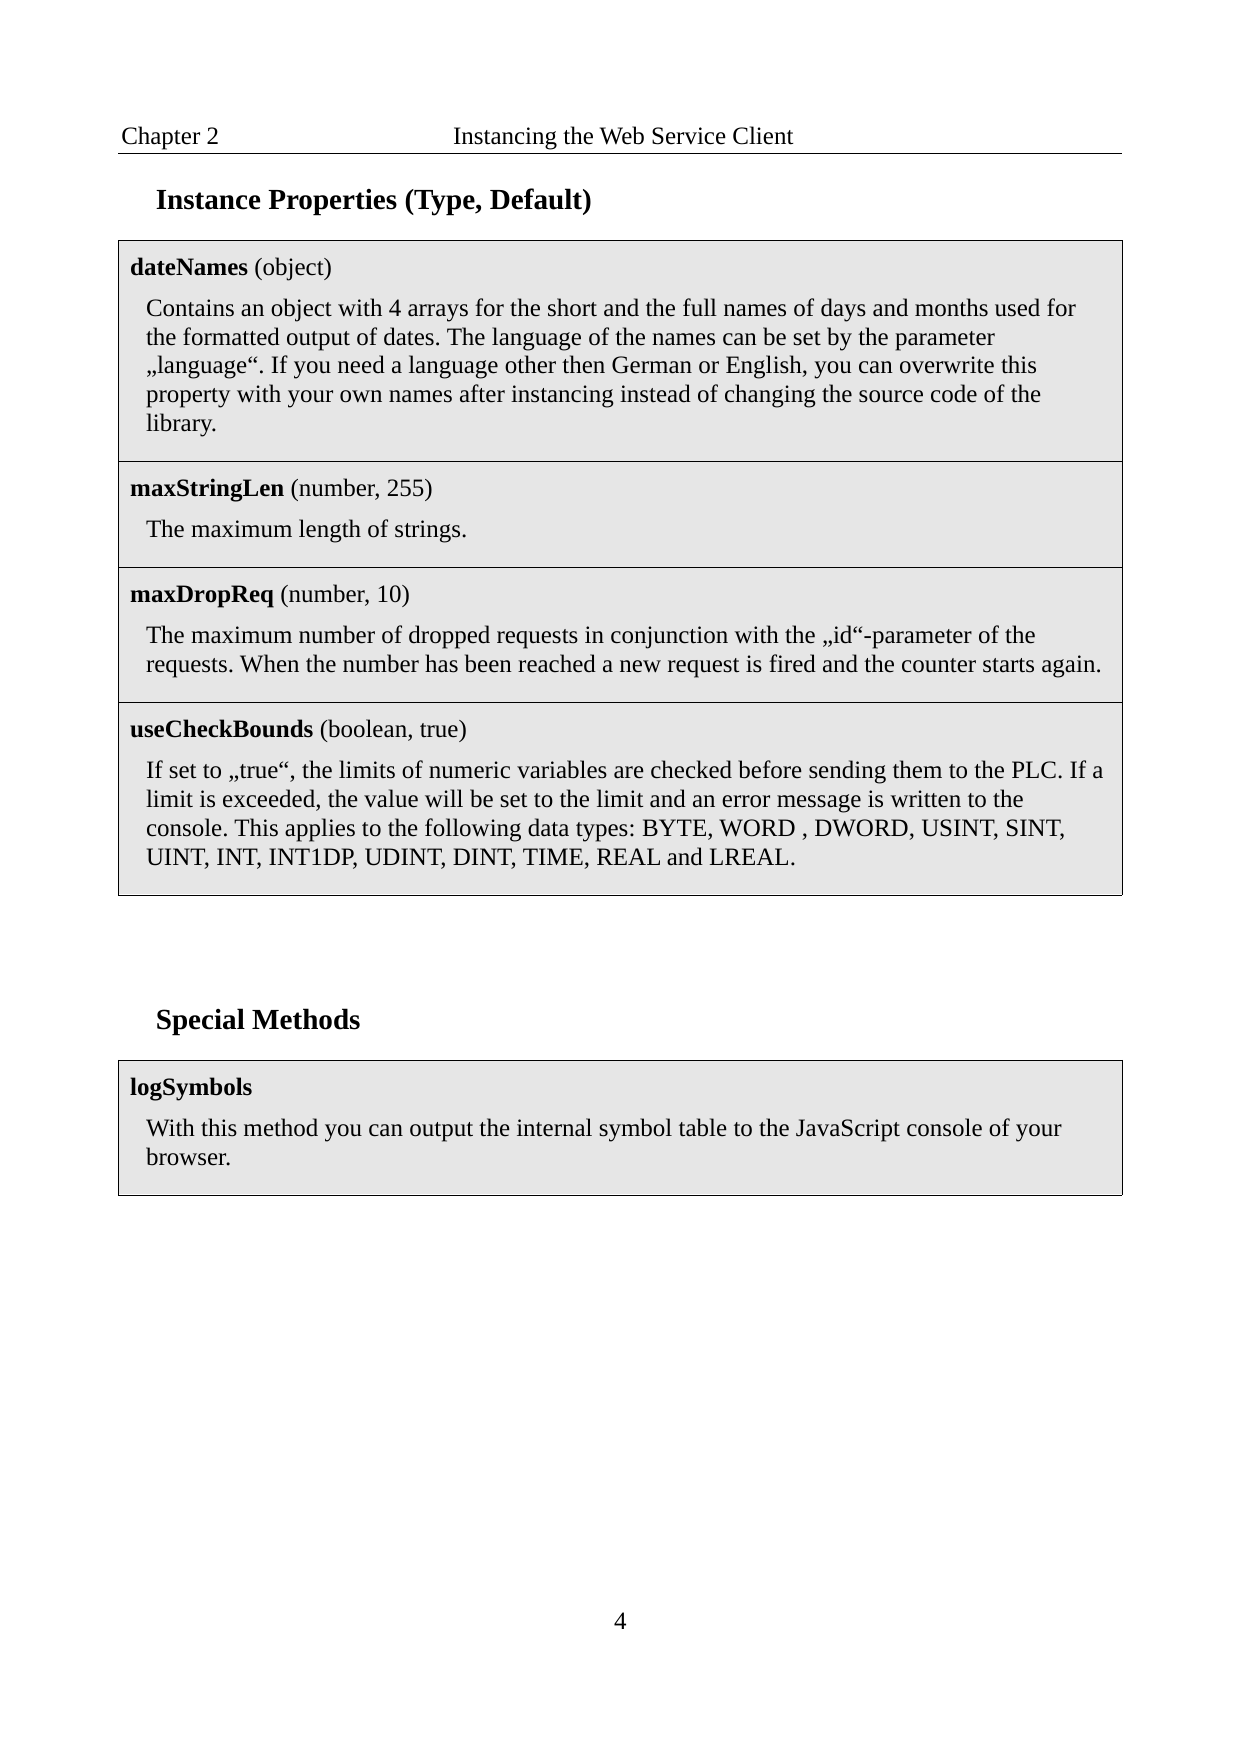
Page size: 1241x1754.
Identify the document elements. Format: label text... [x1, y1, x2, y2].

subtitle Special Methods [156, 1002, 1122, 1036]
table_header logSymbols With this method you can output the internal symbol table to the JavaScript console of your browser. [119, 1061, 1122, 1194]
table_cell maxStringLen (number, 255) The maximum length of strings. [119, 462, 1122, 567]
subtitle Instance Properties (Type, Default) [156, 182, 1122, 216]
table_cell useCheckBounds (boolean, true) If set to „true“, the limits of numeric variables are checked before sending them to the PLC. If a limit is exceeded, the value will be set to the limit and an error message is written to the console. This applies to the following data types: BYTE, WORD , DWORD, USINT, SINT, UINT, INT, INT1DP, UDINT, DINT, TIME, REAL and LREAL. [119, 703, 1122, 894]
table_cell maxDropReq (number, 10) The maximum number of dropped requests in conjunction with the „id“-parameter of the requests. When the number has been reached a new request is fired and the counter starts again. [119, 568, 1122, 702]
table_header dateNames (object) Contains an object with 4 arrays for the short and the full names of days and months used for the formatted output of dates. The language of the names can be set by the parameter „language“. If you need a language other then German or English, you can overwrite this property with your own names after instancing instead of changing the source code of the library. [119, 241, 1122, 461]
